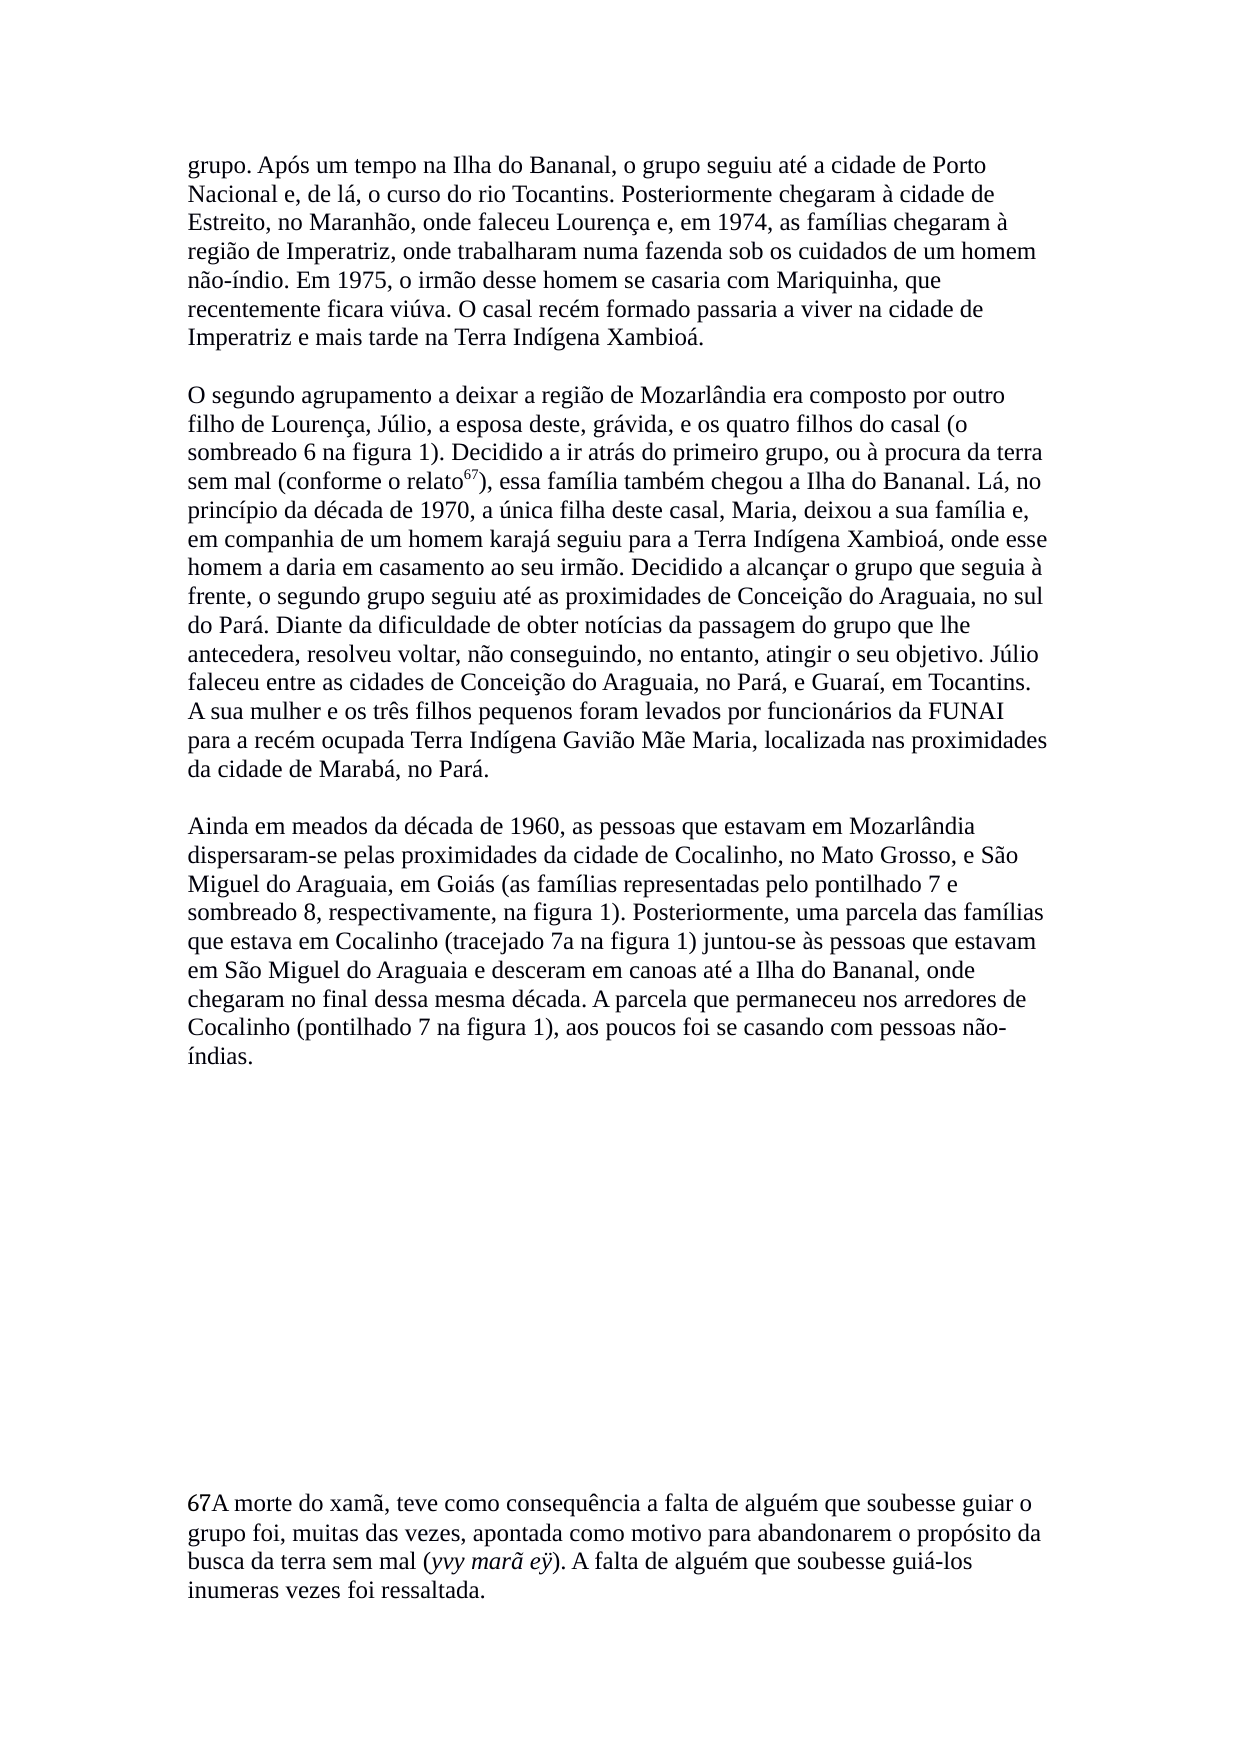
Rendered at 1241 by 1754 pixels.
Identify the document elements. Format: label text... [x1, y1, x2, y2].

text Ainda em meados da década de 1960, as pessoas que estavam em Mozarlândia dispersaram-se pelas proximidades da cidade de Cocalinho, no Mato Grosso, e São Miguel do Araguaia, em Goiás (as famílias representadas pelo pontilhado 7 e sombreado 8, respectivamente, na figura 1). Posteriormente, uma parcela das famílias que estava em Cocalinho (tracejado 7a na figura 1) juntou-se às pessoas que estavam em São Miguel do Araguaia e desceram em canoas até a Ilha do Bananal, onde chegaram no final dessa mesma década. A parcela que permaneceu nos arredores de Cocalinho (pontilhado 7 na figura 1), aos poucos foi se casando com pessoas não-índias. [187, 811, 1053, 1099]
text A morte do xamã, teve como consequência a falta de alguém que soubesse guiar o grupo foi, muitas das vezes, apontada como motivo para abandonarem o propósito da busca da terra sem mal (yvy marã eÿ). A falta de alguém que soubesse guiá-los inumeras vezes foi ressaltada. [187, 1488, 1053, 1604]
text grupo. Após um tempo na Ilha do Bananal, o grupo seguiu até a cidade de Porto Nacional e, de lá, o curso do rio Tocantins. Posteriormente chegaram à cidade de Estreito, no Maranhão, onde faleceu Lourença e, em 1974, as famílias chegaram à região de Imperatriz, onde trabalharam numa fazenda sob os cuidados de um homem não-índio. Em 1975, o irmão desse homem se casaria com Mariquinha, que recentemente ficara viúva. O casal recém formado passaria a viver na cidade de Imperatriz e mais tarde na Terra Indígena Xambioá. [187, 150, 1053, 351]
text O segundo agrupamento a deixar a região de Mozarlândia era composto por outro filho de Lourença, Júlio, a esposa deste, grávida, e os quatro filhos do casal (o sombreado 6 na figura 1). Decidido a ir atrás do primeiro grupo, ou à procura da terra sem mal (conforme o relato), essa família também chegou a Ilha do Bananal. Lá, no princípio da década de 1970, a única filha deste casal, Maria, deixou a sua família e, em companhia de um homem karajá seguiu para a Terra Indígena Xambioá, onde esse homem a daria em casamento ao seu irmão. Decidido a alcançar o grupo que seguia à frente, o segundo grupo seguiu até as proximidades de Conceição do Araguaia, no sul do Pará. Diante da dificuldade de obter notícias da passagem do grupo que lhe antecedera, resolveu voltar, não conseguindo, no entanto, atingir o seu objetivo. Júlio faleceu entre as cidades de Conceição do Araguaia, no Pará, e Guaraí, em Tocantins. A sua mulher e os três filhos pequenos foram levados por funcionários da FUNAI para a recém ocupada Terra Indígena Gavião Mãe Maria, localizada nas proximidades da cidade de Marabá, no Pará. [187, 380, 1053, 782]
